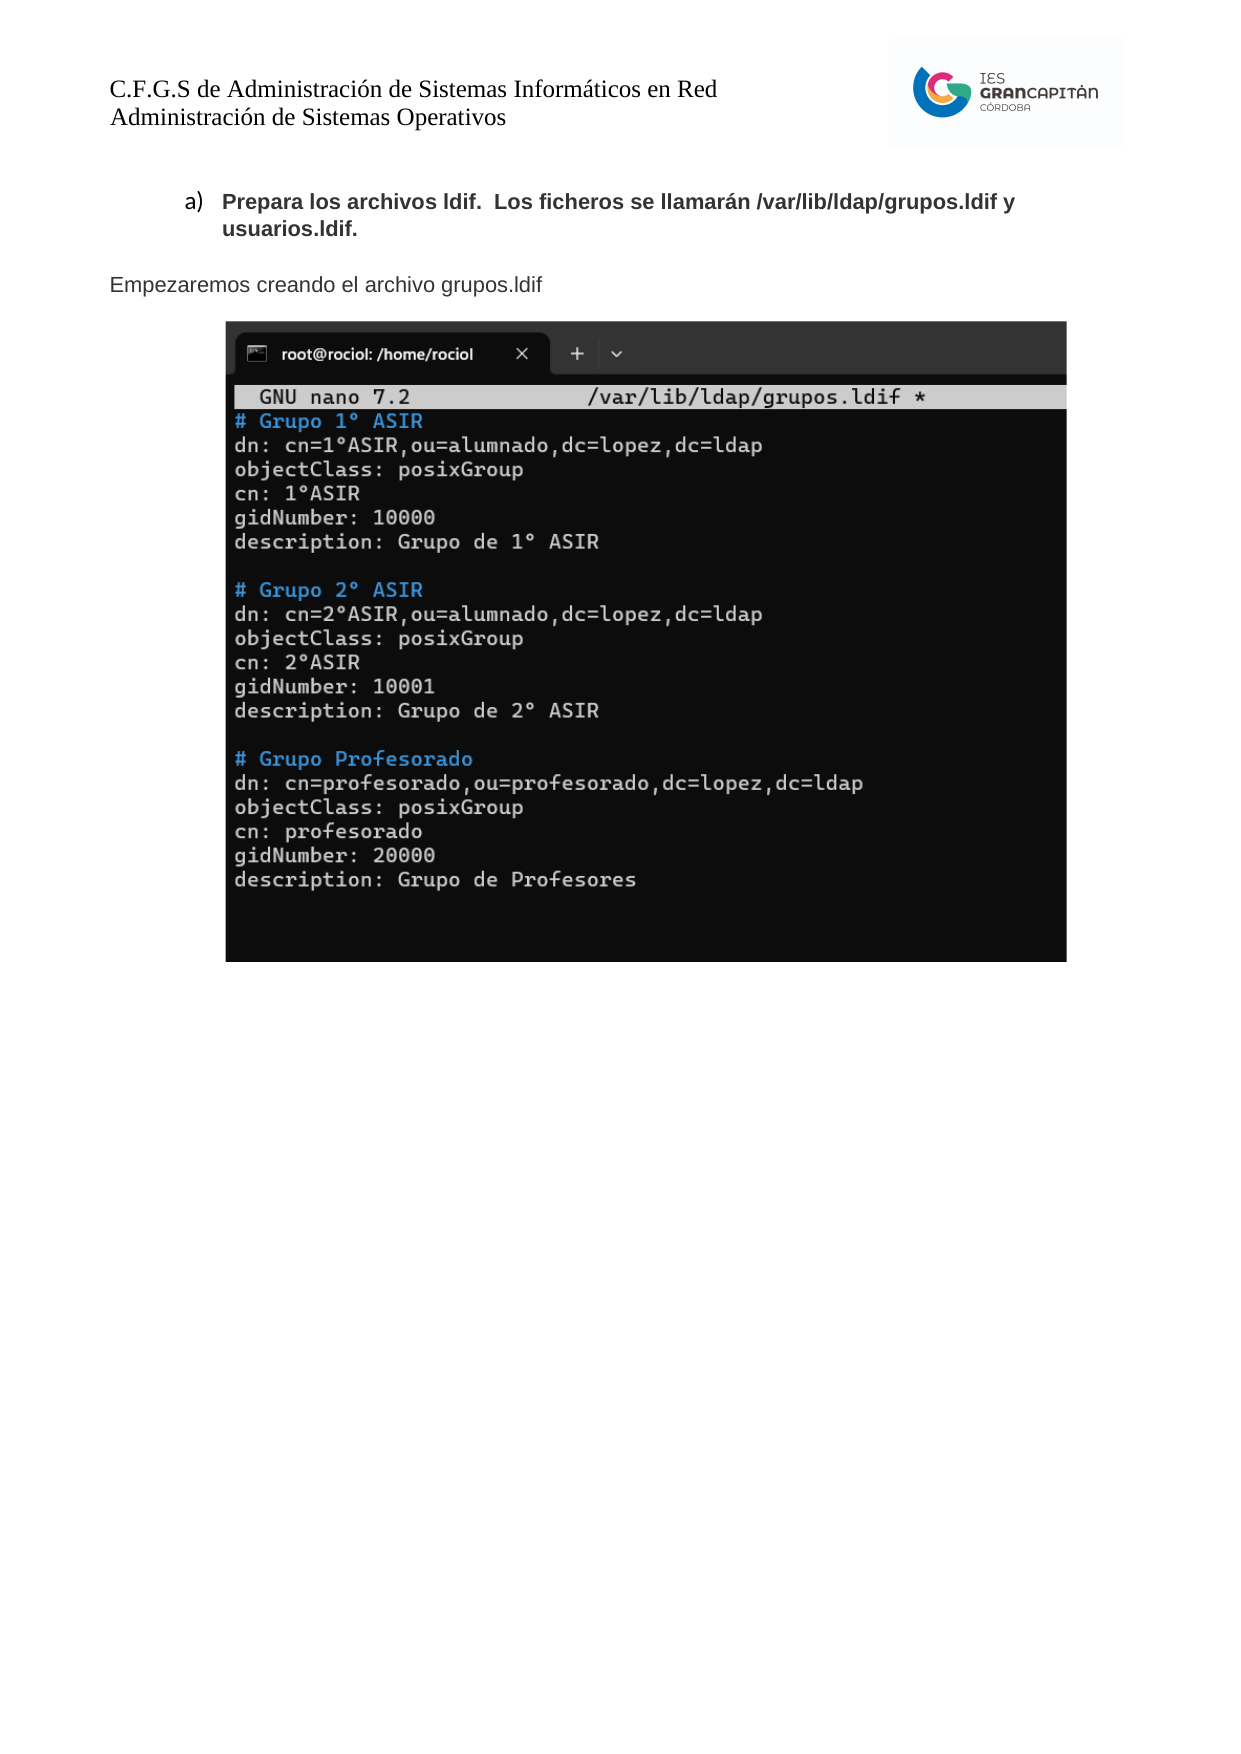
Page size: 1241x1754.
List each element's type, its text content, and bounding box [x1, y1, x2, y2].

list Prepara los archivos ldif. Los ficheros se llamarán /var/lib/ldap/grupos.ldif y usuarios.ldif. [184, 185, 1145, 241]
text Empezaremos creando el archivo grupos.ldif [109, 271, 1145, 297]
